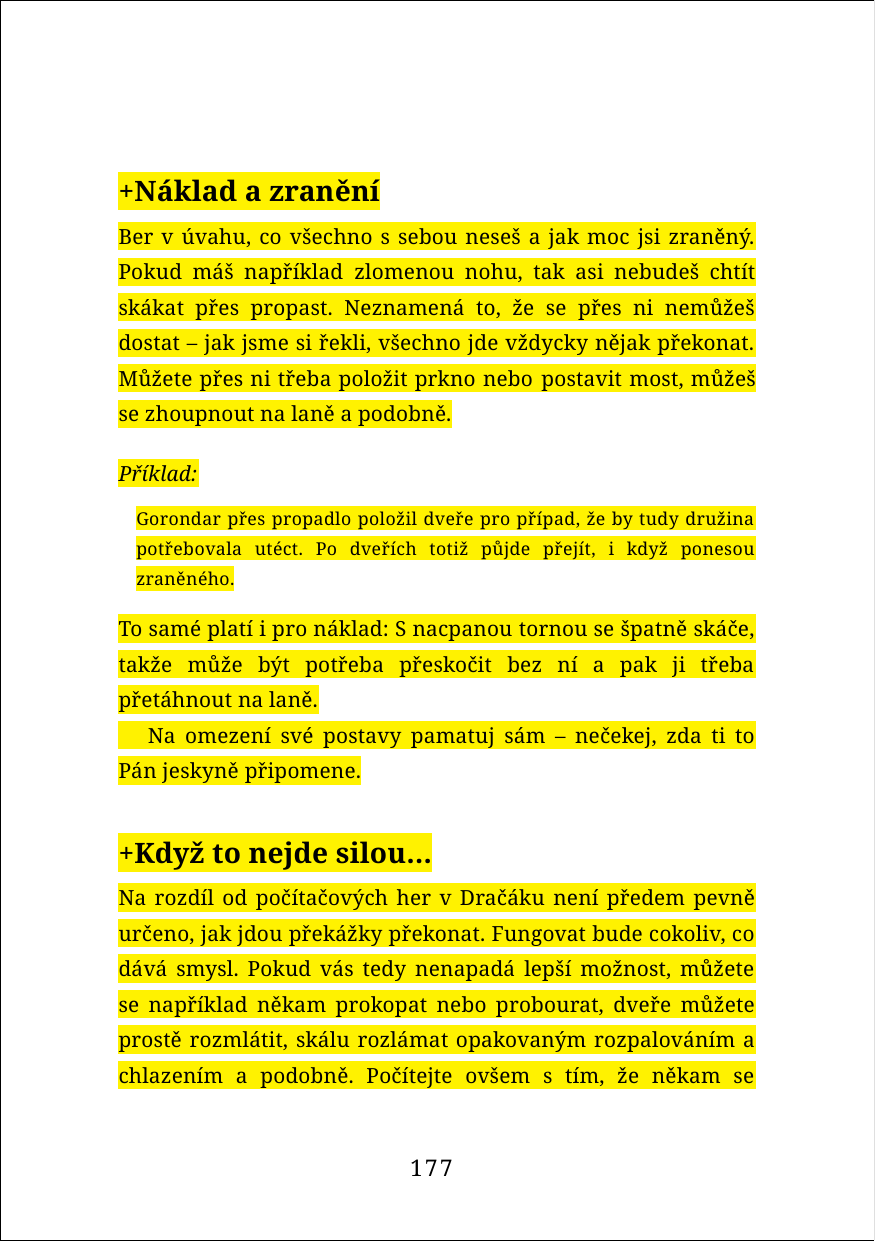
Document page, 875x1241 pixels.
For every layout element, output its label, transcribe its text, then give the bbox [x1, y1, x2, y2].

subtitle +Náklad a zranění [118, 172, 756, 210]
text Na rozdíl od počítačových her v Dračáku není předem pevně určeno, jak jdou překážky překonat. Fungovat bude cokoliv, co dává smysl. Pokud vás tedy nenapadá lepší možnost, můžete se například někam prokopat nebo probourat, dveře můžete prostě rozmlátit, skálu rozlámat opakovaným rozpalováním a chlazením a podobně. Počítejte ovšem s tím, že někam se [118, 883, 756, 1089]
text Gorondar přes propadlo položil dveře pro případ, že by tudy družina potřebovala utéct. Po dveřích totiž půjde přejít, i když ponesou zraněného. [136, 506, 756, 591]
text Ber v úvahu, co všechno s sebou neseš a jak moc jsi zraněný. Pokud máš například zlomenou nohu, tak asi nebudeš chtít skákat přes propast. Neznamená to, že se přes ni nemůžeš dostat – jak jsme si řekli, všechno jde vždycky nějak překonat. Můžete přes ni třeba položit prkno nebo postavit most, můžeš se zhoupnout na laně a podobně. [118, 222, 756, 428]
subtitle +Když to nejde silou… [118, 833, 756, 872]
text To samé platí i pro náklad: S nacpanou tornou se špatně skáče, takže může být potřeba přeskočit bez ní a pak ji třeba přetáhnout na laně. Na omezení své postavy pamatuj sám – nečekej, zda ti to Pán jeskyně připomene. [118, 614, 756, 785]
text Příklad: [118, 459, 756, 487]
